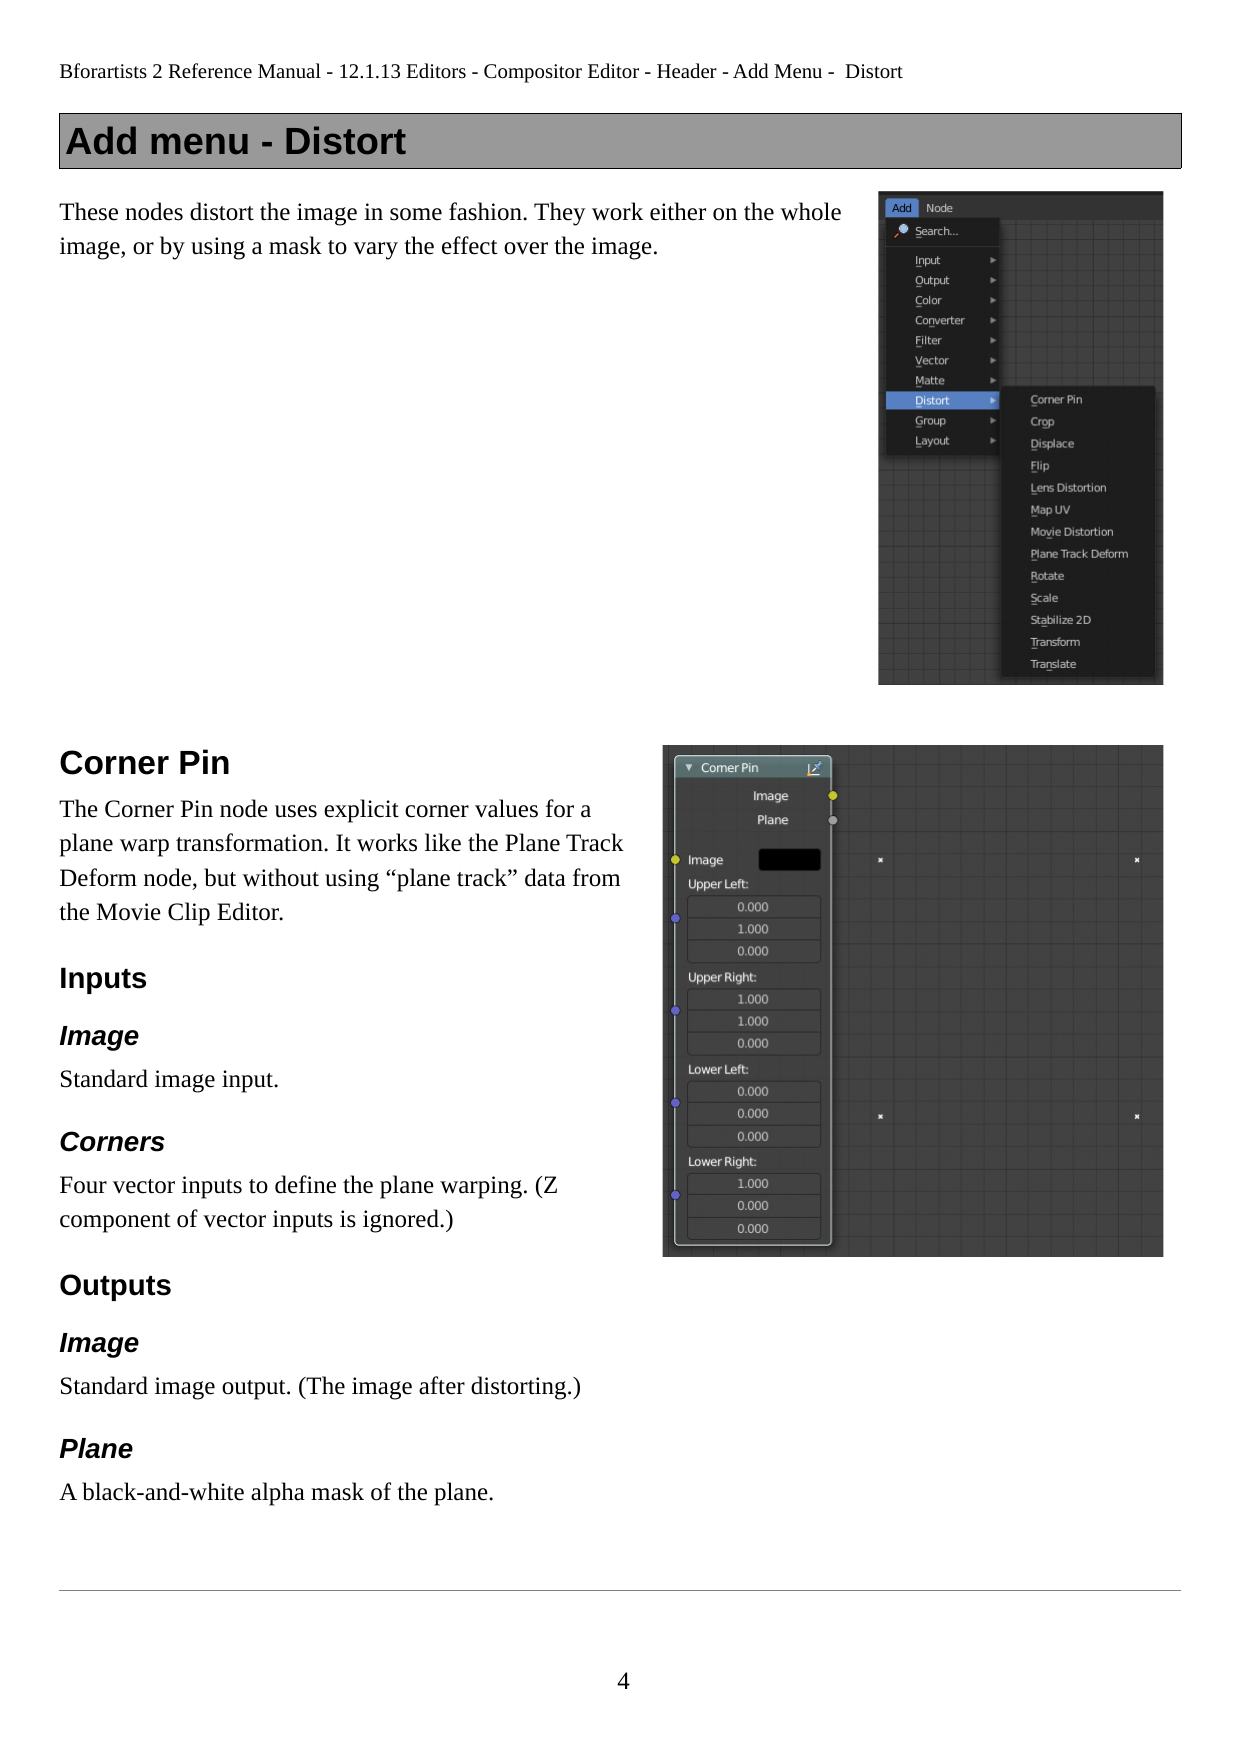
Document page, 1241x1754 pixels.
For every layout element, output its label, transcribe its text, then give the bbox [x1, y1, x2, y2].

subtitle Image [59, 1019, 662, 1051]
subtitle [1164, 961, 1181, 994]
text The Corner Pin node uses explicit corner values for a plane warp transformation. It works like the Plane Track Deform node, but without using “plane track” data from the Movie Clip Editor. [59, 794, 662, 926]
text Standard image output. (The image after distorting.) [59, 1371, 1181, 1400]
text Four vector inputs to define the plane warping. (Z component of vector inputs is ignored.) [59, 1170, 662, 1233]
text These nodes distort the image in some fashion. They work either on the whole image, or by using a mask to vary the effect over the image. [59, 197, 878, 260]
subtitle [1164, 1126, 1181, 1157]
subtitle Image [59, 1327, 1181, 1359]
subtitle Corners [59, 1126, 662, 1157]
text A black-and-white alpha mask of the plane. [59, 1477, 1181, 1506]
text [1164, 1064, 1181, 1093]
picture [878, 191, 1164, 685]
picture [662, 745, 1164, 1257]
subtitle [1164, 1019, 1181, 1051]
subtitle Plane [59, 1433, 1181, 1464]
text Standard image input. [59, 1064, 662, 1093]
subtitle Corner Pin [59, 743, 1181, 781]
table_header Add menu - Distort [60, 114, 1181, 168]
subtitle Outputs [59, 1268, 1181, 1302]
subtitle Inputs [59, 961, 662, 994]
